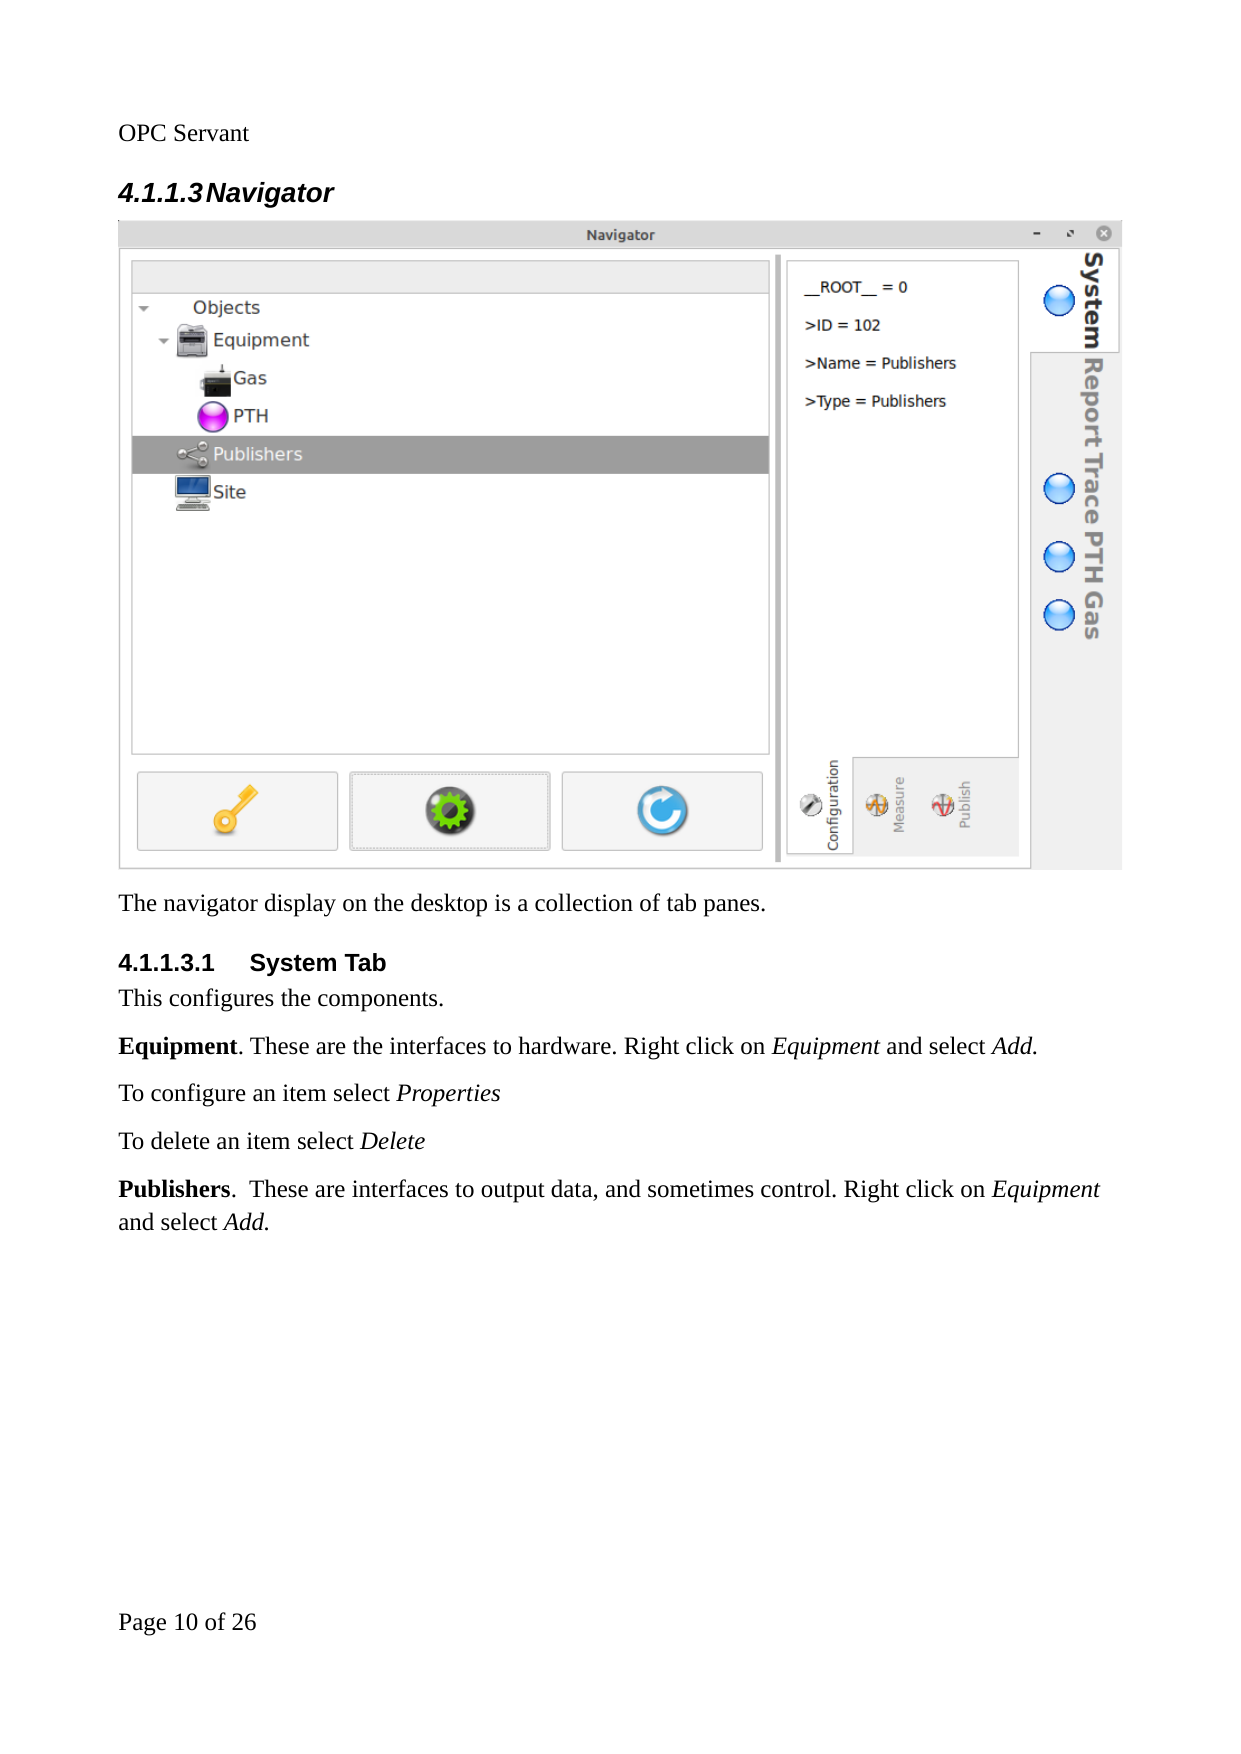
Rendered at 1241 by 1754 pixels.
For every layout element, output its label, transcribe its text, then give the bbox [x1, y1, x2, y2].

subtitle Navigator [118, 176, 1122, 208]
subtitle System Tab [118, 948, 1122, 977]
text To delete an item select Delete [118, 1126, 1122, 1155]
text To configure an item select Properties [118, 1078, 1122, 1107]
text The navigator display on the desktop is a collection of tab panes. [118, 888, 1122, 917]
text Equipment. These are the interfaces to hardware. Right click on Equipment and select Add. [118, 1031, 1122, 1059]
picture [118, 220, 1123, 870]
text Publishers. These are interfaces to output data, and sometimes control. Right click on Equipment and select Add. [118, 1174, 1122, 1235]
text This configures the components. [118, 983, 1122, 1012]
